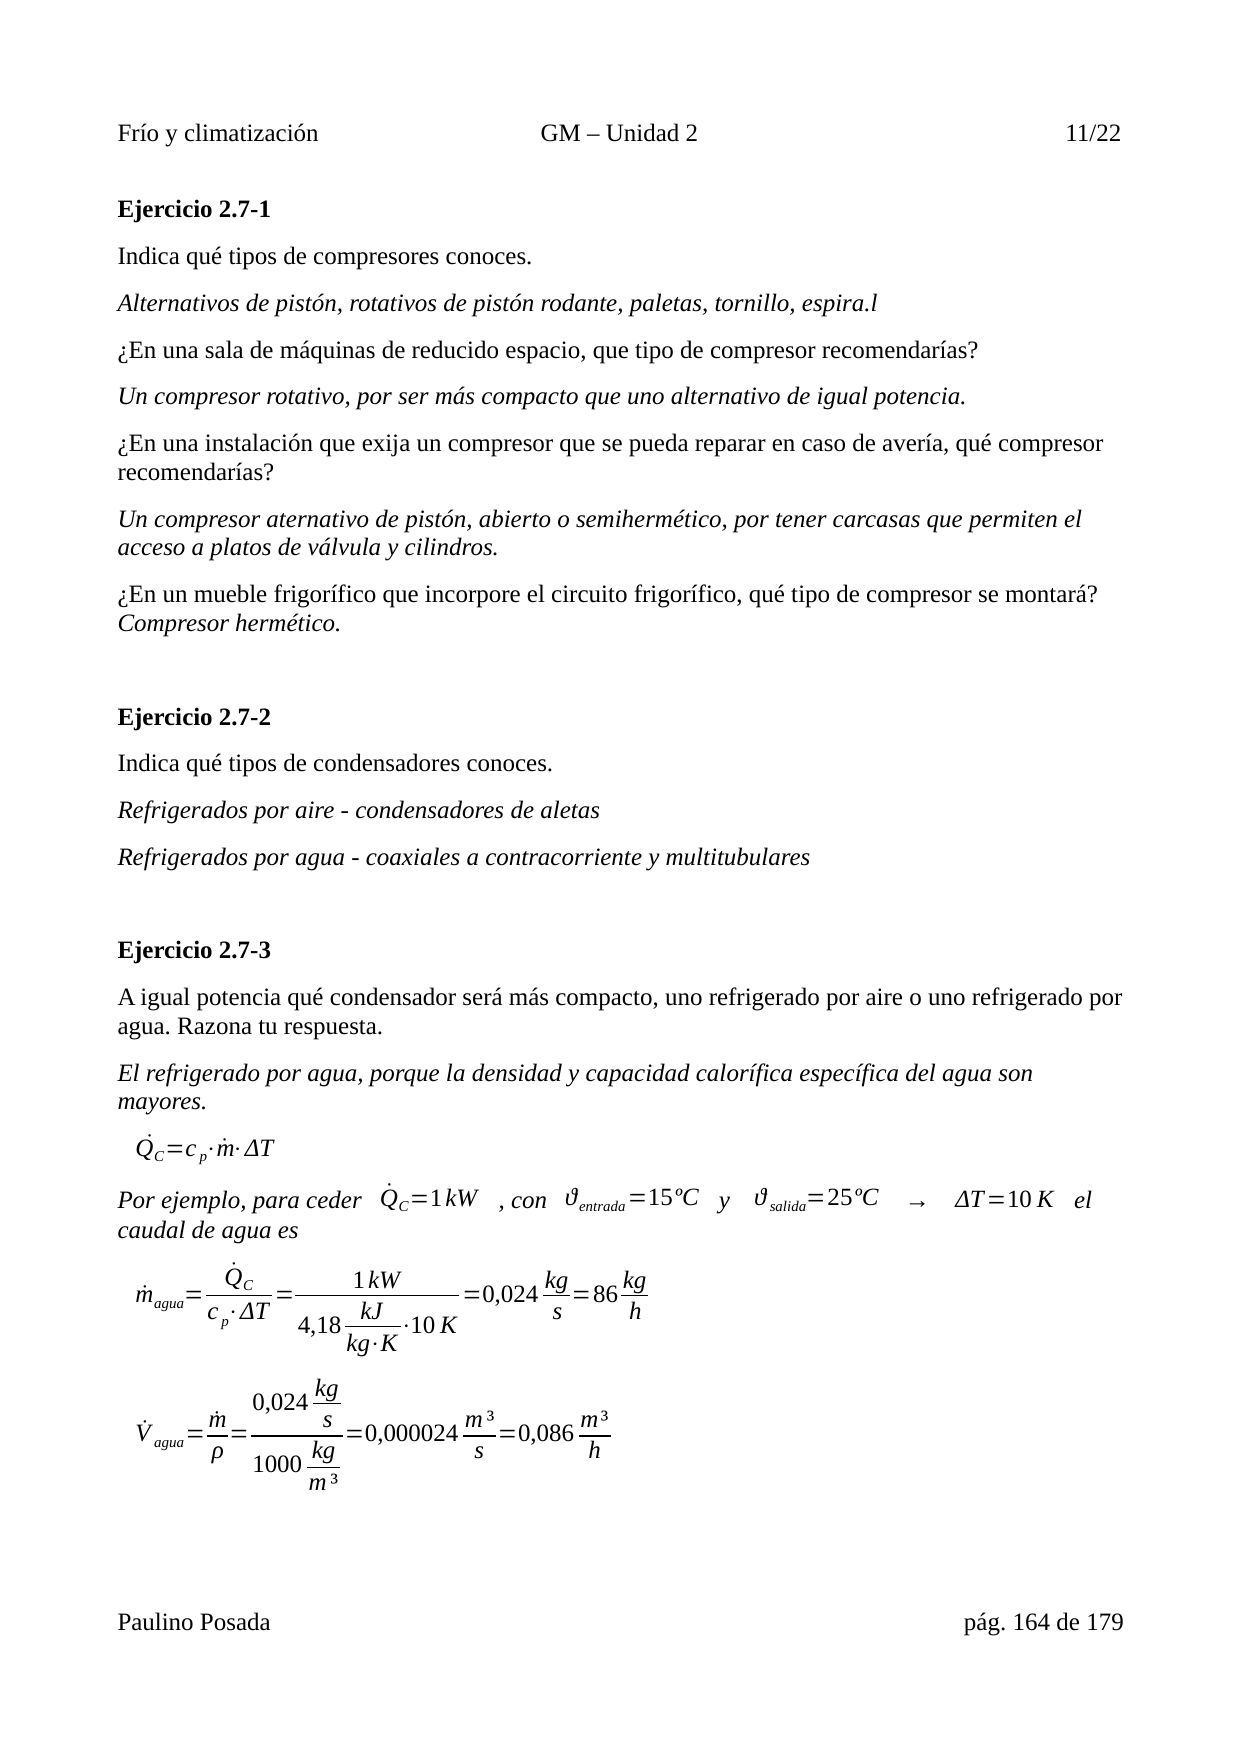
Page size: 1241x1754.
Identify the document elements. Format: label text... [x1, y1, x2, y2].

text Refrigerados por aire - condensadores de aletas [117, 795, 1123, 824]
text ¿En una sala de máquinas de reducido espacio, que tipo de compresor recomendarías? [117, 335, 1123, 363]
text Indica qué tipos de compresores conoces. [117, 241, 1123, 270]
text Un compresor rotativo, por ser más compacto que uno alternativo de igual potencia. [117, 381, 1123, 410]
text A igual potencia qué condensador será más compacto, uno refrigerado por aire o uno refrigerado por agua. Razona tu respuesta. [117, 982, 1123, 1040]
text Indica qué tipos de condensadores conoces. [117, 748, 1123, 777]
text Ejercicio 2.7-3 [117, 935, 1123, 964]
text Un compresor aternativo de pistón, abierto o semihermético, por tener carcasas que permiten el acceso a platos de válvula y cilindros. [117, 504, 1123, 561]
text Refrigerados por agua - coaxiales a contracorriente y multitubulares [117, 842, 1123, 871]
text Alternativos de pistón, rotativos de pistón rodante, paletas, tornillo, espira.l [117, 288, 1123, 317]
text El refrigerado por agua, porque la densidad y capacidad calorífica específica del agua son mayores. [117, 1058, 1123, 1115]
text Ejercicio 2.7-1 [117, 194, 1123, 223]
text Por ejemplo, para ceder, cony → el caudal de agua es [117, 1183, 1123, 1244]
text Ejercicio 2.7-2 [117, 702, 1123, 730]
text ¿En una instalación que exija un compresor que se pueda reparar en caso de avería, qué compresor recomendarías? [117, 428, 1123, 486]
text ¿En un mueble frigorífico que incorpore el circuito frigorífico, qué tipo de compresor se montará? Compresor hermético. [117, 579, 1123, 637]
